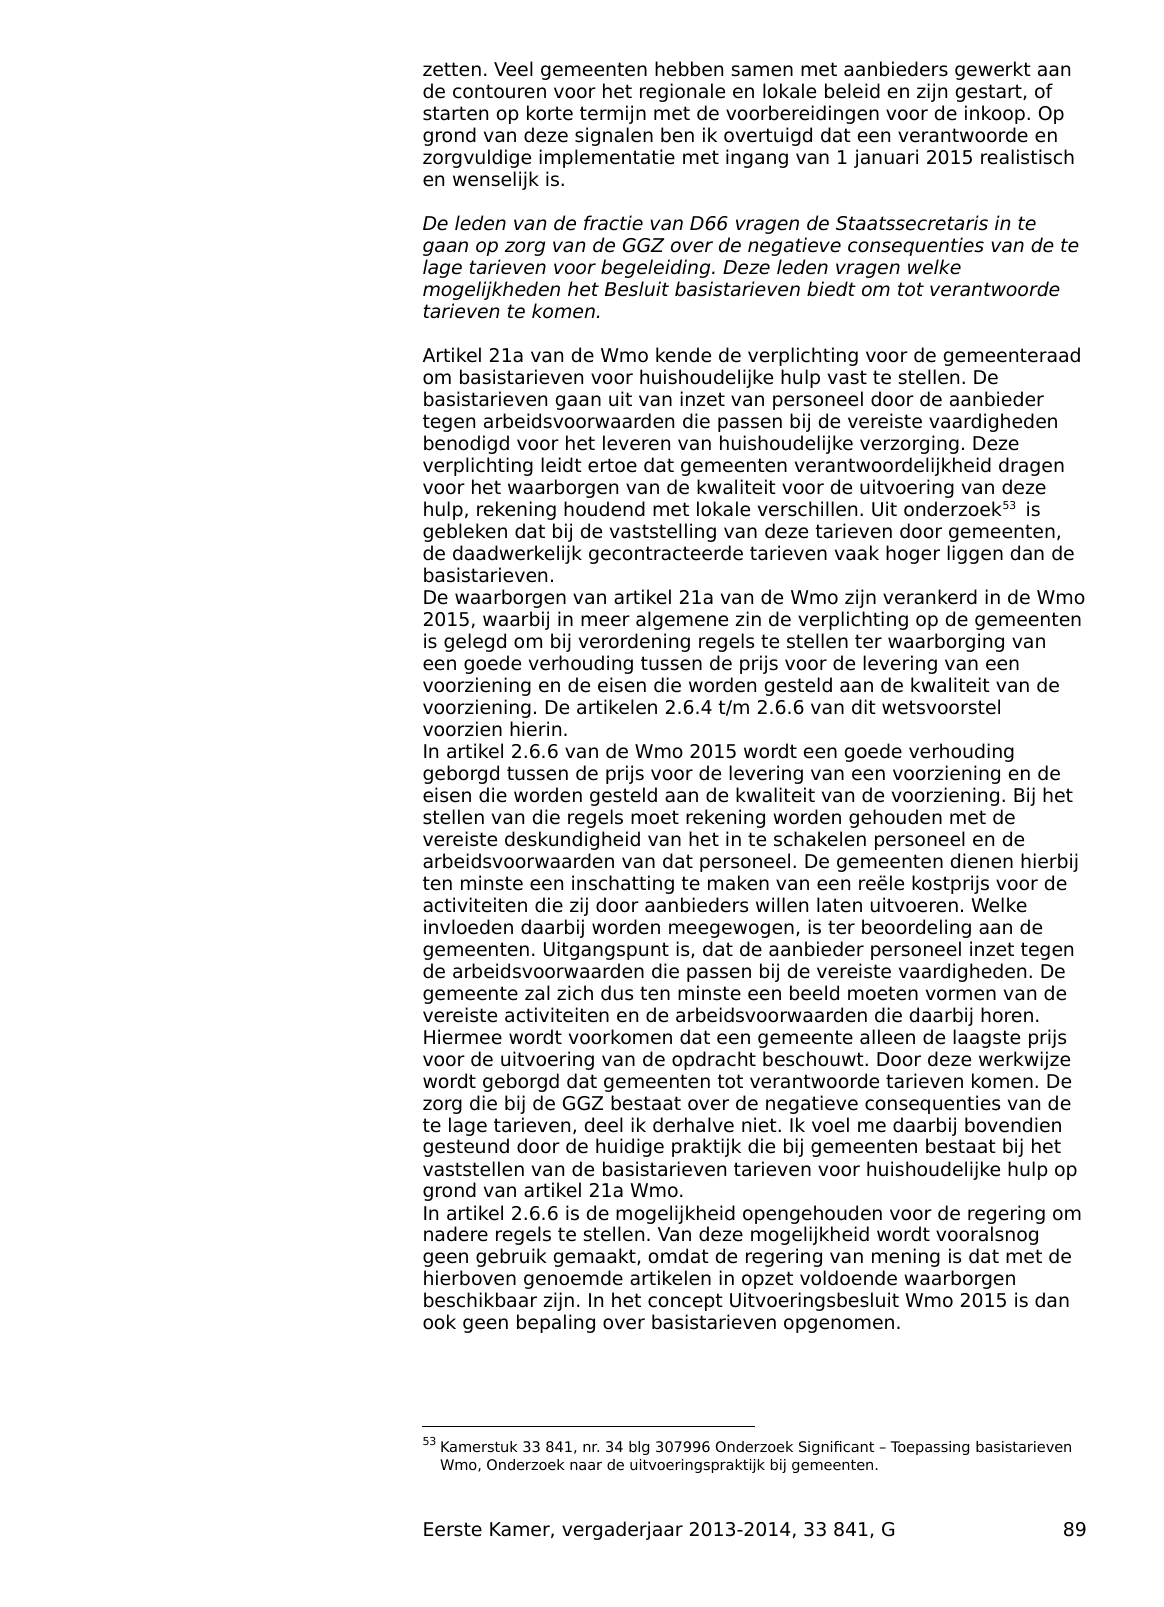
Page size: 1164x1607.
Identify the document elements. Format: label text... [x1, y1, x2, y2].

text Kamerstuk 33 841, nr. 34 blg 307996 Onderzoek Significant – Toepassing basistarieven Wmo, Onderzoek naar de uitvoeringspraktijk bij gemeenten. [422, 1435, 1087, 1474]
text Artikel 21a van de Wmo kende de verplichting voor de gemeenteraad om basistarieven voor huishoudelijke hulp vast te stellen. De basistarieven gaan uit van inzet van personeel door de aanbieder tegen arbeidsvoorwaarden die passen bij de vereiste vaardigheden benodigd voor het leveren van huishoudelijke verzorging. Deze verplichting leidt ertoe dat gemeenten verantwoordelijkheid dragen voor het waarborgen van de kwaliteit voor de uitvoering van deze hulp, rekening houdend met lokale verschillen. Uit onderzoek is gebleken dat bij de vaststelling van deze tarieven door gemeenten, de daadwerkelijk gecontracteerde tarieven vaak hoger liggen dan de basistarieven. [422, 345, 1087, 587]
text De waarborgen van artikel 21a van de Wmo zijn verankerd in de Wmo 2015, waarbij in meer algemene zin de verplichting op de gemeenten is gelegd om bij verordening regels te stellen ter waarborging van een goede verhouding tussen de prijs voor de levering van een voorziening en de eisen die worden gesteld aan de kwaliteit van de voorziening. De artikelen 2.6.4 t/m 2.6.6 van dit wetsvoorstel voorzien hierin. [422, 587, 1087, 741]
text In artikel 2.6.6 van de Wmo 2015 wordt een goede verhouding geborgd tussen de prijs voor de levering van een voorziening en de eisen die worden gesteld aan de kwaliteit van de voorziening. Bij het stellen van die regels moet rekening worden gehouden met de vereiste deskundigheid van het in te schakelen personeel en de arbeidsvoorwaarden van dat personeel. De gemeenten dienen hierbij ten minste een inschatting te maken van een reële kostprijs voor de activiteiten die zij door aanbieders willen laten uitvoeren. Welke invloeden daarbij worden meegewogen, is ter beoordeling aan de gemeenten. Uitgangspunt is, dat de aanbieder personeel inzet tegen de arbeidsvoorwaarden die passen bij de vereiste vaardigheden. De gemeente zal zich dus ten minste een beeld moeten vormen van de vereiste activiteiten en de arbeidsvoorwaarden die daarbij horen. Hiermee wordt voorkomen dat een gemeente alleen de laagste prijs voor de uitvoering van de opdracht beschouwt. Door deze werkwijze wordt geborgd dat gemeenten tot verantwoorde tarieven komen. De zorg die bij de GGZ bestaat over de negatieve consequenties van de te lage tarieven, deel ik derhalve niet. Ik voel me daarbij bovendien gesteund door de huidige praktijk die bij gemeenten bestaat bij het vaststellen van de basistarieven tarieven voor huishoudelijke hulp op grond van artikel 21a Wmo. [422, 741, 1087, 1202]
text De leden van de fractie van D66 vragen de Staatssecretaris in te gaan op zorg van de GGZ over de negatieve consequenties van de te lage tarieven voor begeleiding. Deze leden vragen welke mogelijkheden het Besluit basistarieven biedt om tot verantwoorde tarieven te komen. [422, 213, 1087, 323]
text zetten. Veel gemeenten hebben samen met aanbieders gewerkt aan de contouren voor het regionale en lokale beleid en zijn gestart, of starten op korte termijn met de voorbereidingen voor de inkoop. Op grond van deze signalen ben ik overtuigd dat een verantwoorde en zorgvuldige implementatie met ingang van 1 januari 2015 realistisch en wenselijk is. [422, 59, 1087, 191]
text In artikel 2.6.6 is de mogelijkheid opengehouden voor de regering om nadere regels te stellen. Van deze mogelijkheid wordt vooralsnog geen gebruik gemaakt, omdat de regering van mening is dat met de hierboven genoemde artikelen in opzet voldoende waarborgen beschikbaar zijn. In het concept Uitvoeringsbesluit Wmo 2015 is dan ook geen bepaling over basistarieven opgenomen. [422, 1202, 1087, 1334]
